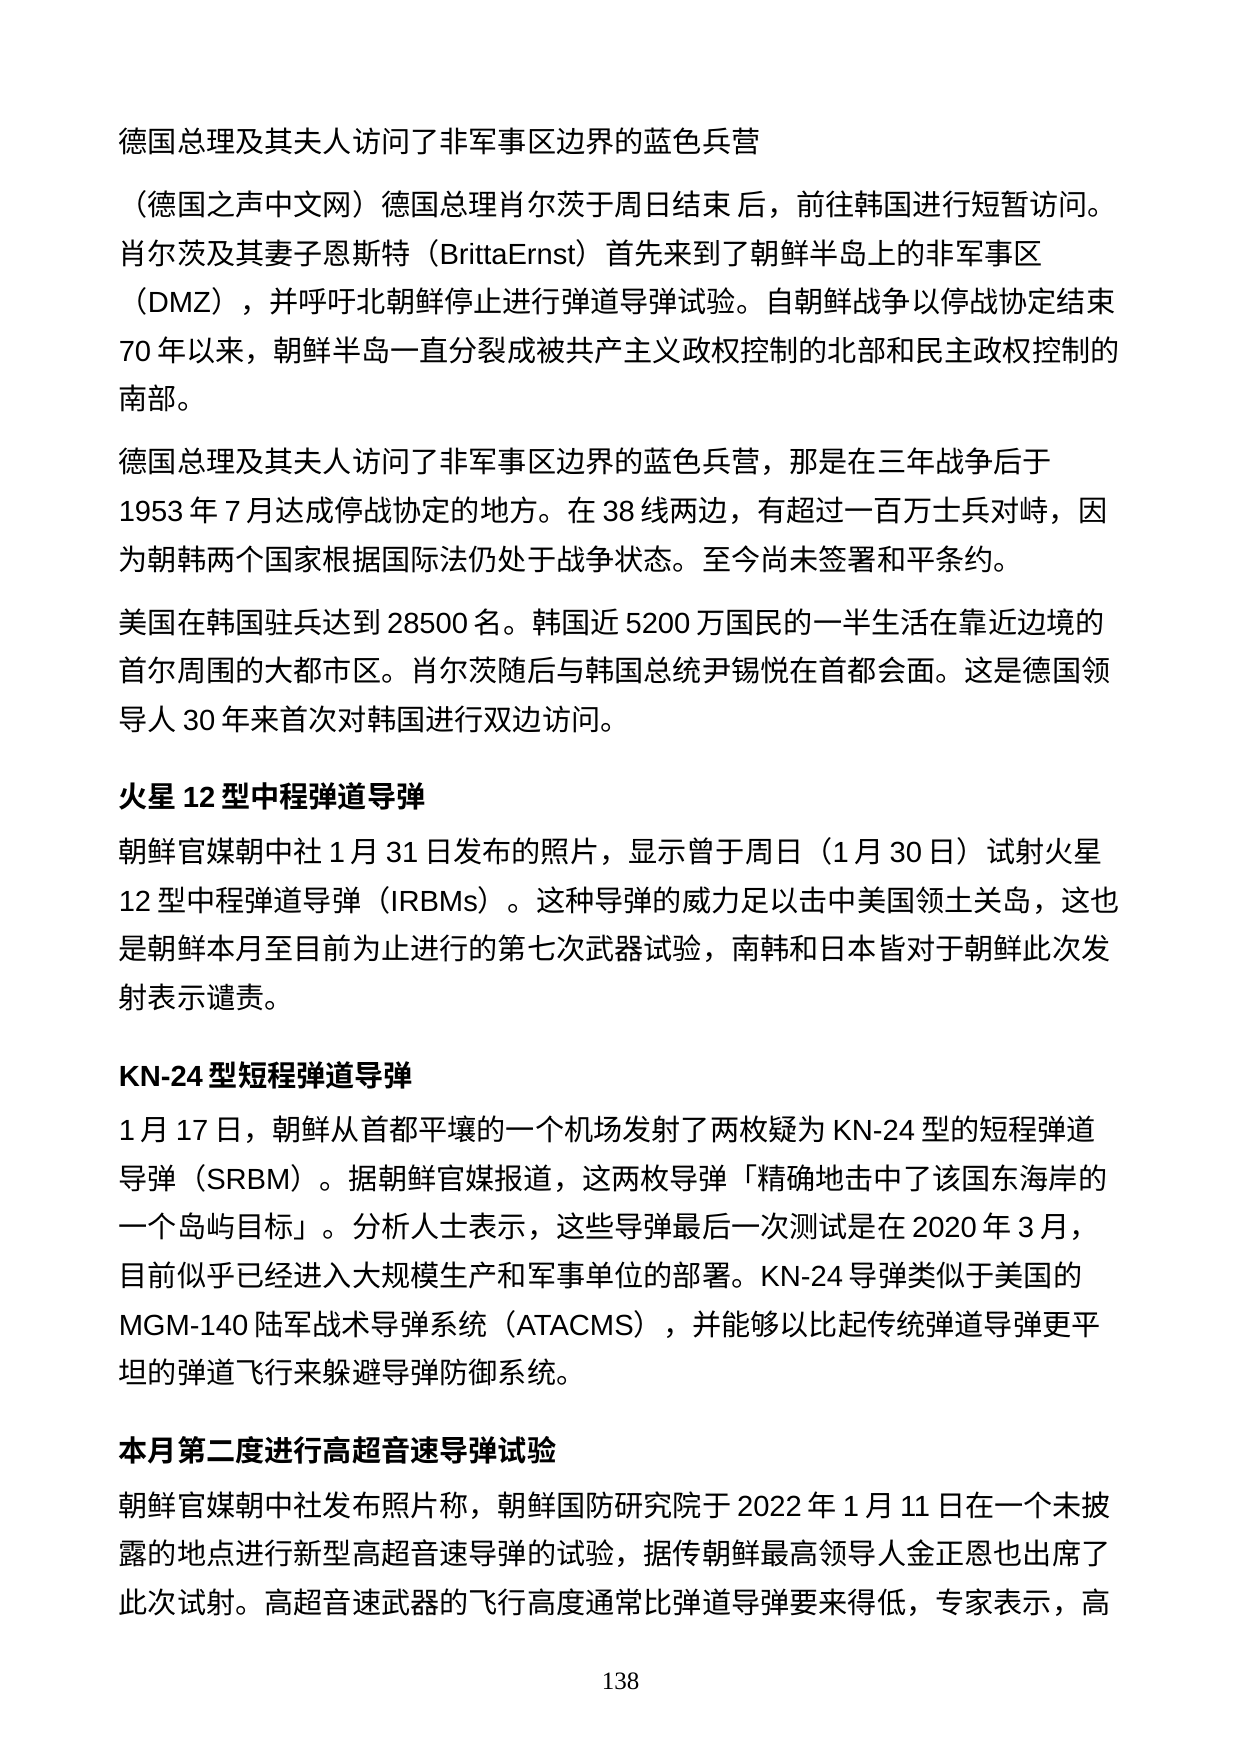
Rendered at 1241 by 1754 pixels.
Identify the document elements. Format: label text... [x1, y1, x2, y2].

text 德国总理及其夫人访问了非军事区边界的蓝色兵营 [118, 118, 1122, 161]
subtitle 本月第二度进行高超音速导弹试验 [118, 1427, 1122, 1469]
subtitle 火星12型中程弹道导弹 [118, 774, 1122, 816]
text 朝鲜官媒朝中社发布照片称，朝鲜国防研究院于2022年1月11日在一个未披露的地点进行新型高超音速导弹的试验，据传朝鲜最高领导人金正恩也出席了此次试射。高超音速武器的飞行高度通常比弹道导弹要来得低，专家表示，高 [118, 1482, 1122, 1621]
text 朝鲜官媒朝中社1月31日发布的照片，显示曾于周日（1月30日）试射火星12型中程弹道导弹（IRBMs）。这种导弹的威力足以击中美国领土关岛，这也是朝鲜本月至目前为止进行的第七次武器试验，南韩和日本皆对于朝鲜此次发射表示谴责。 [118, 829, 1122, 1017]
text 德国总理及其夫人访问了非军事区边界的蓝色兵营，那是在三年战争后于1953年7月达成停战协定的地方。在38线两边，有超过一百万士兵对峙，因为朝韩两个国家根据国际法仍处于战争状态。至今尚未签署和平条约。 [118, 439, 1122, 578]
subtitle KN-24型短程弹道导弹 [118, 1052, 1122, 1094]
text 1月17日，朝鲜从首都平壤的一个机场发射了两枚疑为KN-24型的短程弹道导弹（SRBM）。据朝鲜官媒报道，这两枚导弹「精确地击中了该国东海岸的一个岛屿目标」。分析人士表示，这些导弹最后一次测试是在2020年3月，目前似乎已经进入大规模生产和军事单位的部署。KN-24导弹类似于美国的MGM-140陆军战术导弹系统（ATACMS），并能够以比起传统弹道导弹更平坦的弹道飞行来躲避导弹防御系统。 [118, 1107, 1122, 1392]
text 美国在韩国驻兵达到28500名。韩国近5200万国民的一半生活在靠近边境的首尔周围的大都市区。肖尔茨随后与韩国总统尹锡悦在首都会面。这是德国领导人30年来首次对韩国进行双边访问。 [118, 599, 1122, 738]
text （德国之声中文网）德国总理肖尔茨于周日结束 后，前往韩国进行短暂访问。肖尔茨及其妻子恩斯特（BrittaErnst）首先来到了朝鲜半岛上的非军事区（DMZ），并呼吁北朝鲜停止进行弹道导弹试验。自朝鲜战争以停战协定结束70年以来，朝鲜半岛一直分裂成被共产主义政权控制的北部和民主政权控制的南部。 [118, 182, 1122, 418]
